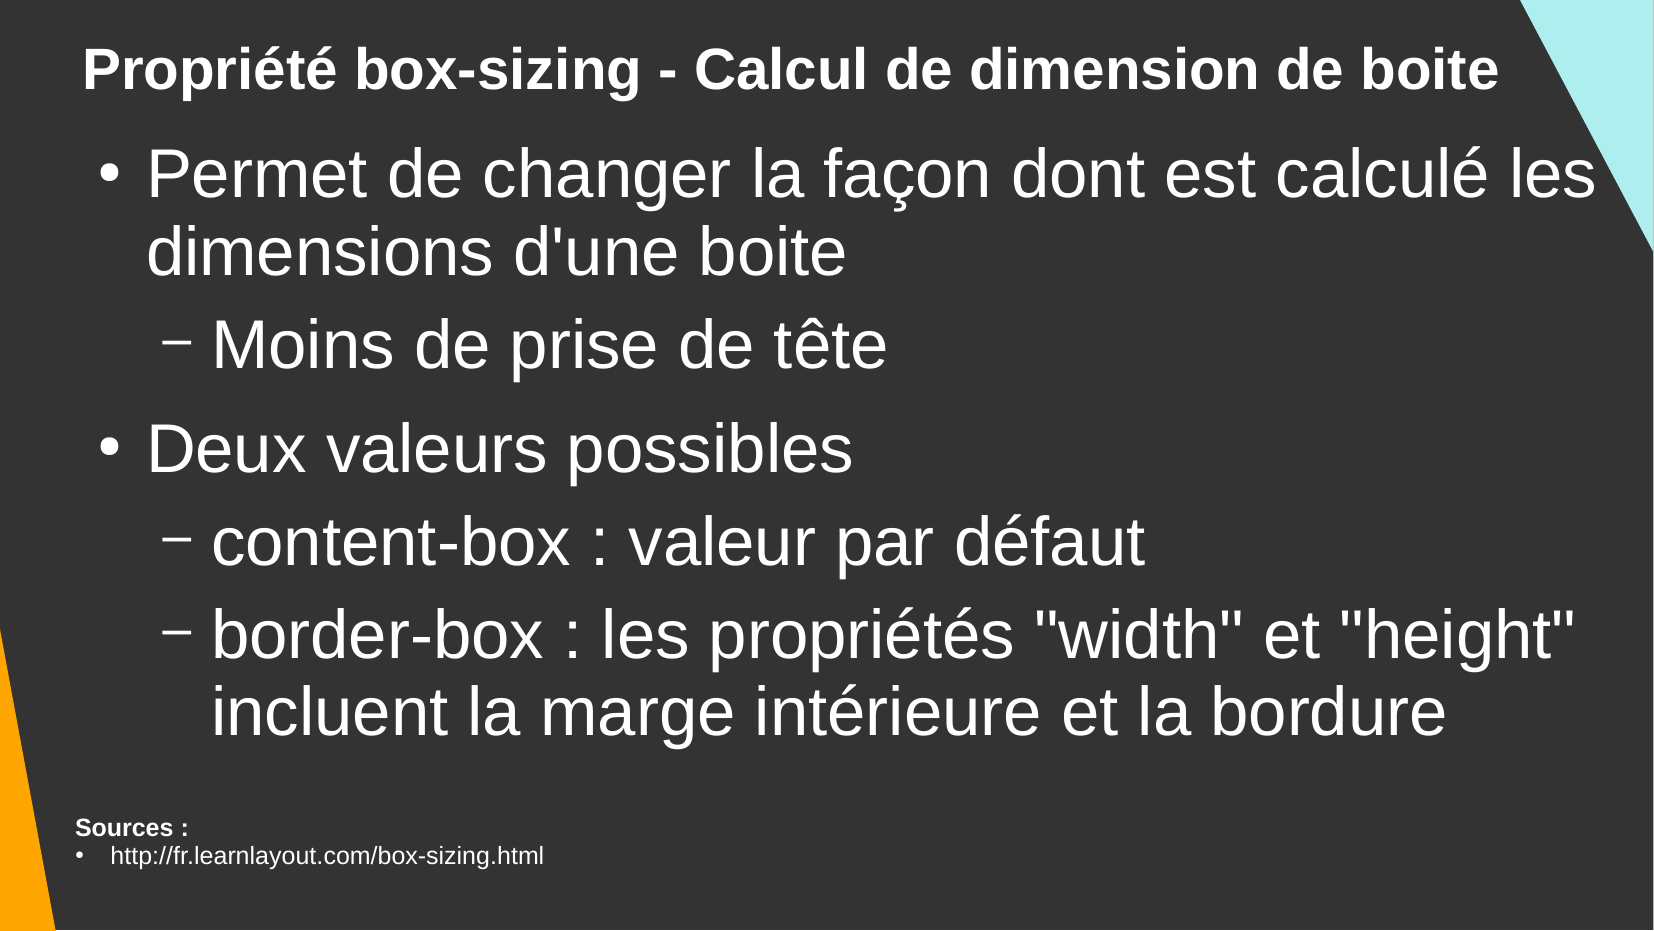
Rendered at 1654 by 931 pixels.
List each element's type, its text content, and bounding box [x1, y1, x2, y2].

text_box [0, 629, 56, 931]
text_box Sources : http://fr.learnlayout.com/box-sizing.html [60, 806, 1546, 886]
list Permet de changer la façon dont est calculé les dimensions d'une boite Moins de prise de tête Deux valeurs possibles content-box : valeur par défaut border-box : les propriétés "width" et "height" incluent la marge intérieure et la bordure [80, 135, 1605, 762]
text_box [1520, 0, 1654, 254]
title Propriété box-sizing - Calcul de dimension de boite [82, 37, 1571, 107]
